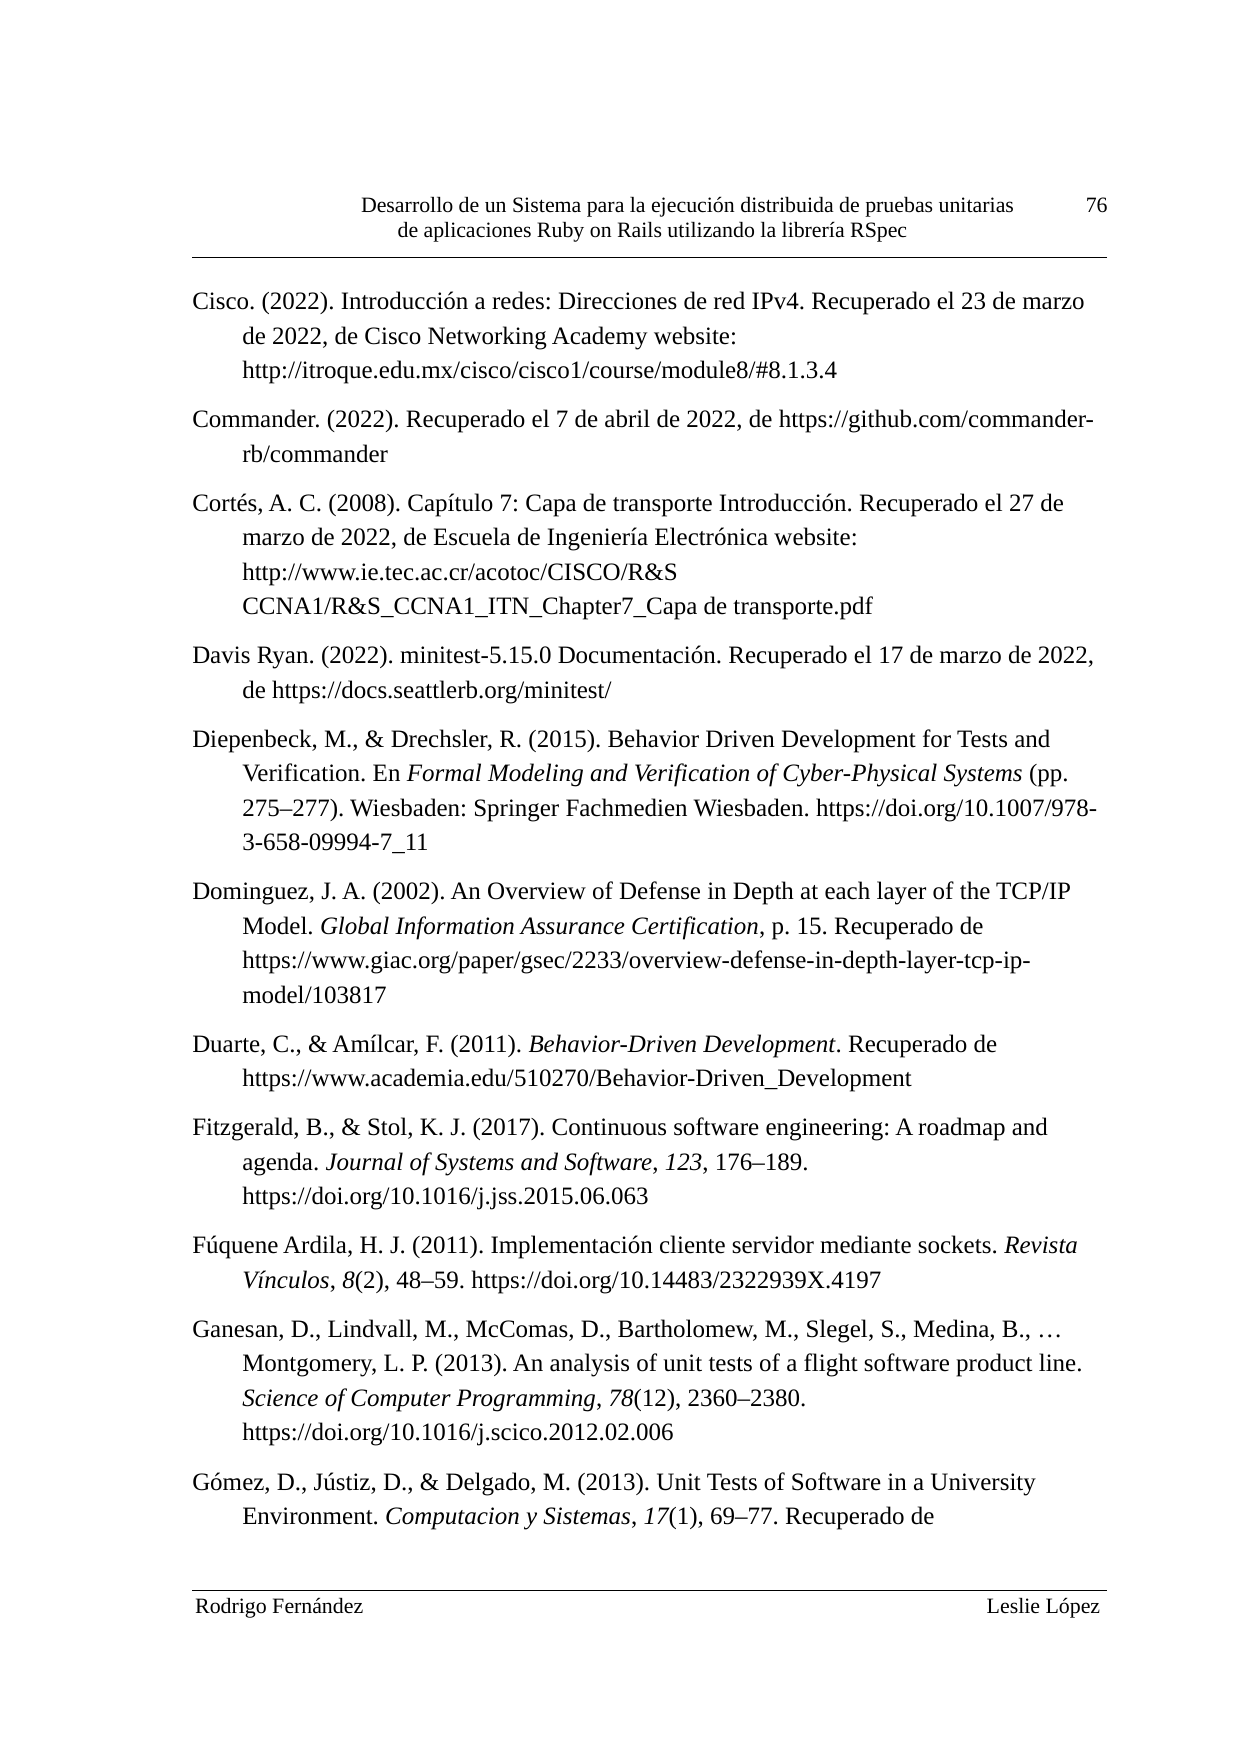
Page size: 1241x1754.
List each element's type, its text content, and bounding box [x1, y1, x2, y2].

text Davis Ryan. (2022). minitest-5.15.0 Documentación. Recuperado el 17 de marzo de 2022, de https://docs.seattlerb.org/minitest/ [192, 640, 1107, 704]
text Duarte, C., & Amílcar, F. (2011). Behavior-Driven Development. Recuperado de https://www.academia.edu/510270/Behavior-Driven_Development [192, 1029, 1107, 1092]
text Fúquene Ardila, H. J. (2011). Implementación cliente servidor mediante sockets. Revista Vínculos, 8(2), 48–59. https://doi.org/10.14483/2322939X.4197 [192, 1231, 1107, 1294]
text Dominguez, J. A. (2002). An Overview of Defense in Depth at each layer of the TCP/IP Model. Global Information Assurance Certification, p. 15. Recuperado de https://www.giac.org/paper/gsec/2233/overview-defense-in-depth-layer-tcp-ip-model/103817 [192, 876, 1107, 1009]
text Diepenbeck, M., & Drechsler, R. (2015). Behavior Driven Development for Tests and Verification. En Formal Modeling and Verification of Cyber-Physical Systems (pp. 275–277). Wiesbaden: Springer Fachmedien Wiesbaden. https://doi.org/10.1007/978-3-658-09994-7_11 [192, 724, 1107, 856]
text Gómez, D., Jústiz, D., & Delgado, M. (2013). Unit Tests of Software in a University Environment. Computacion y Sistemas, 17(1), 69–77. Recuperado de [192, 1467, 1107, 1530]
text Fitzgerald, B., & Stol, K. J. (2017). Continuous software engineering: A roadmap and agenda. Journal of Systems and Software, 123, 176–189. https://doi.org/10.1016/j.jss.2015.06.063 [192, 1112, 1107, 1210]
text Cortés, A. C. (2008). Capítulo 7: Capa de transporte Introducción. Recuperado el 27 de marzo de 2022, de Escuela de Ingeniería Electrónica website: http://www.ie.tec.ac.cr/acotoc/CISCO/R&S CCNA1/R&S_CCNA1_ITN_Chapter7_Capa de transporte.pdf [192, 488, 1107, 620]
text Commander. (2022). Recuperado el 7 de abril de 2022, de https://github.com/commander-rb/commander [192, 404, 1107, 468]
text Ganesan, D., Lindvall, M., McComas, D., Bartholomew, M., Slegel, S., Medina, B., … Montgomery, L. P. (2013). An analysis of unit tests of a flight software product line. Science of Computer Programming, 78(12), 2360–2380. https://doi.org/10.1016/j.scico.2012.02.006 [192, 1314, 1107, 1446]
text Cisco. (2022). Introducción a redes: Direcciones de red IPv4. Recuperado el 23 de marzo de 2022, de Cisco Networking Academy website: http://itroque.edu.mx/cisco/cisco1/course/module8/#8.1.3.4 [192, 286, 1107, 384]
